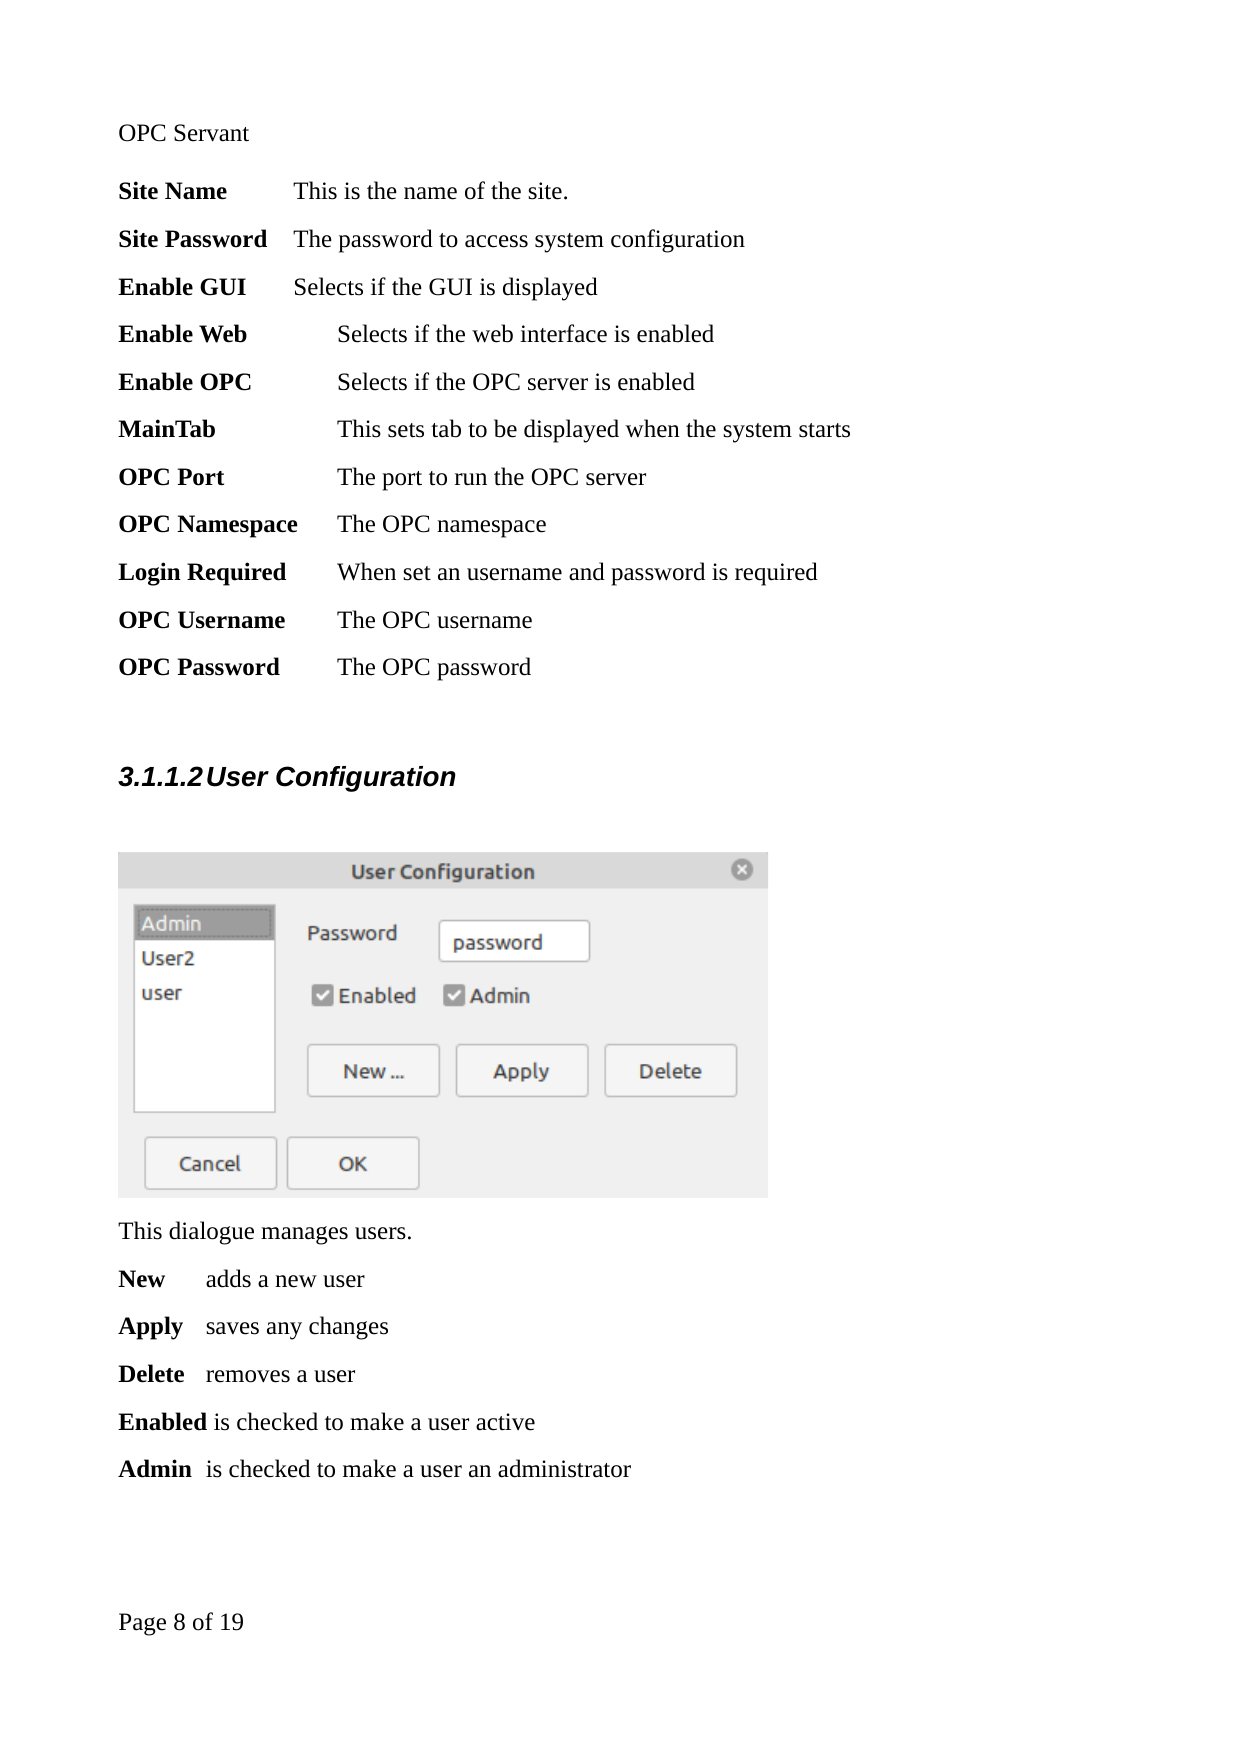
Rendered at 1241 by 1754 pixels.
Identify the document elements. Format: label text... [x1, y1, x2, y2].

text Apply saves any changes [118, 1311, 1122, 1340]
text Enable Web Selects if the web interface is enabled [118, 319, 1122, 348]
text This dialogue manages users. [118, 1216, 1122, 1245]
subtitle User Configuration [118, 760, 1122, 792]
text Site Password The password to access system configuration [118, 224, 1122, 253]
text OPC Namespace The OPC namespace [118, 509, 1122, 538]
text New adds a new user [118, 1264, 1122, 1293]
picture [118, 852, 769, 1198]
text Enable GUI Selects if the GUI is displayed [118, 272, 1122, 300]
text Admin is checked to make a user an administrator [118, 1454, 1122, 1483]
text OPC Username The OPC username [118, 605, 1122, 633]
text Delete removes a user [118, 1359, 1122, 1388]
text MainTab This sets tab to be displayed when the system starts [118, 414, 1122, 443]
text OPC Port The port to run the OPC server [118, 462, 1122, 491]
text Enable OPC Selects if the OPC server is enabled [118, 367, 1122, 396]
text Site Name This is the name of the site. [118, 176, 1122, 205]
text Login Required When set an username and password is required [118, 557, 1122, 586]
text OPC Password The OPC password [118, 652, 1122, 681]
text Enabled is checked to make a user active [118, 1407, 1122, 1435]
